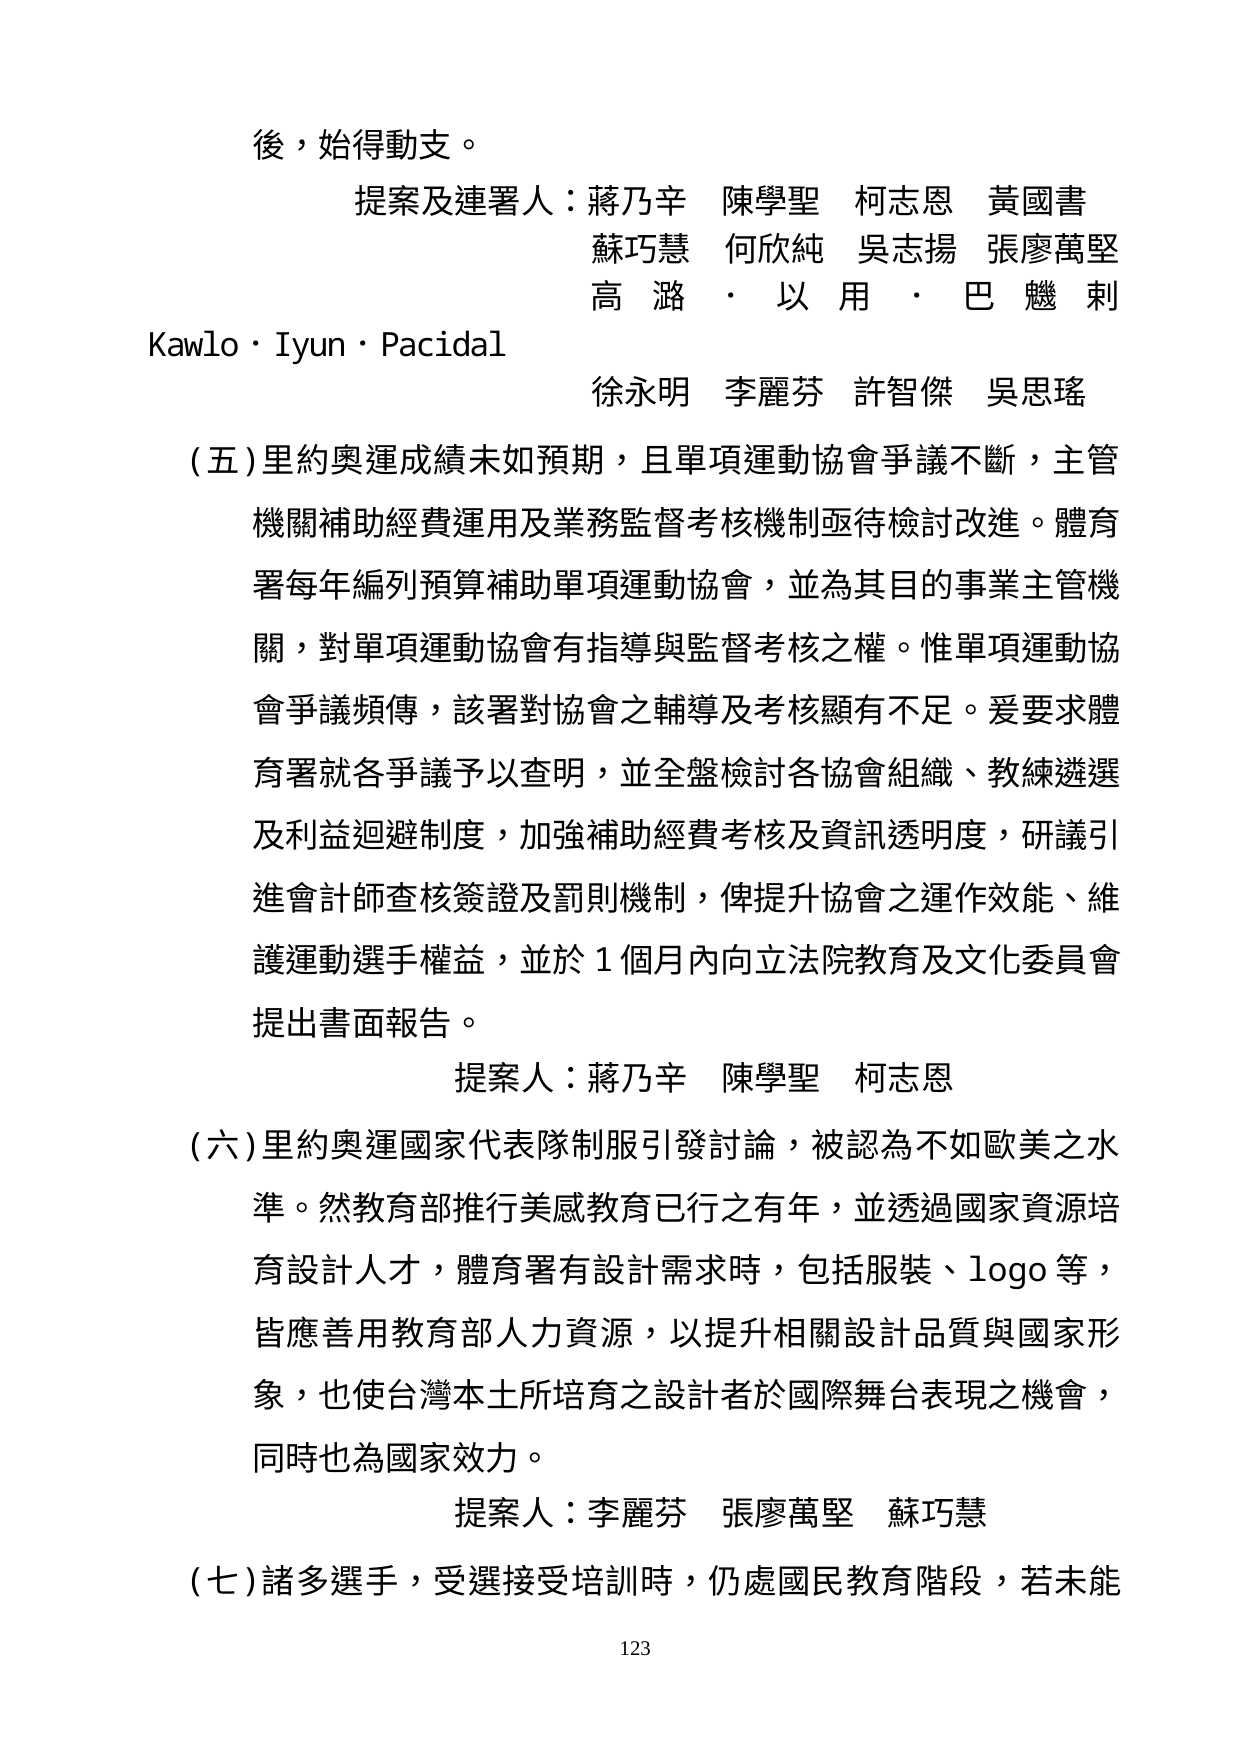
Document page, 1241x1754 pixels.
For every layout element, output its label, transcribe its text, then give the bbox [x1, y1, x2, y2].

text 蘇巧慧 何欣純 吳志揚 張廖萬堅 [148, 223, 1122, 271]
text 高潞．以用．巴魕剌Kawlo．Iyun．Pacidal [148, 271, 1122, 366]
text (六)里約奧運國家代表隊制服引發討論，被認為不如歐美之水準。然教育部推行美感教育已行之有年，並透過國家資源培育設計人才，體育署有設計需求時，包括服裝、logo等，皆應善用教育部人力資源，以提升相關設計品質與國家形象，也使台灣本土所培育之設計者於國際舞台表現之機會，同時也為國家效力。 [185, 1112, 1122, 1487]
text 提案及連署人：蔣乃辛 陳學聖 柯志恩 黃國書 [148, 175, 1122, 223]
text 徐永明 李麗芬 許智傑 吳思瑤 [148, 366, 1122, 414]
text 提案人：蔣乃辛 陳學聖 柯志恩 [148, 1052, 1122, 1100]
text (七)諸多選手，受選接受培訓時，仍處國民教育階段，若未能 [185, 1548, 1122, 1610]
text (五)里約奧運成績未如預期，且單項運動協會爭議不斷，主管機關補助經費運用及業務監督考核機制亟待檢討改進。體育署每年編列預算補助單項運動協會，並為其目的事業主管機關，對單項運動協會有指導與監督考核之權。惟單項運動協會爭議頻傳，該署對協會之輔導及考核顯有不足。爰要求體育署就各爭議予以查明，並全盤檢討各協會組織、教練遴選及利益迴避制度，加強補助經費考核及資訊透明度，研議引進會計師查核簽證及罰則機制，俾提升協會之運作效能、維護運動選手權益，並於1個月內向立法院教育及文化委員會提出書面報告。 [185, 427, 1122, 1052]
text 後，始得動支。 [185, 112, 1122, 175]
text 提案人：李麗芬 張廖萬堅 蘇巧慧 [148, 1487, 1122, 1535]
